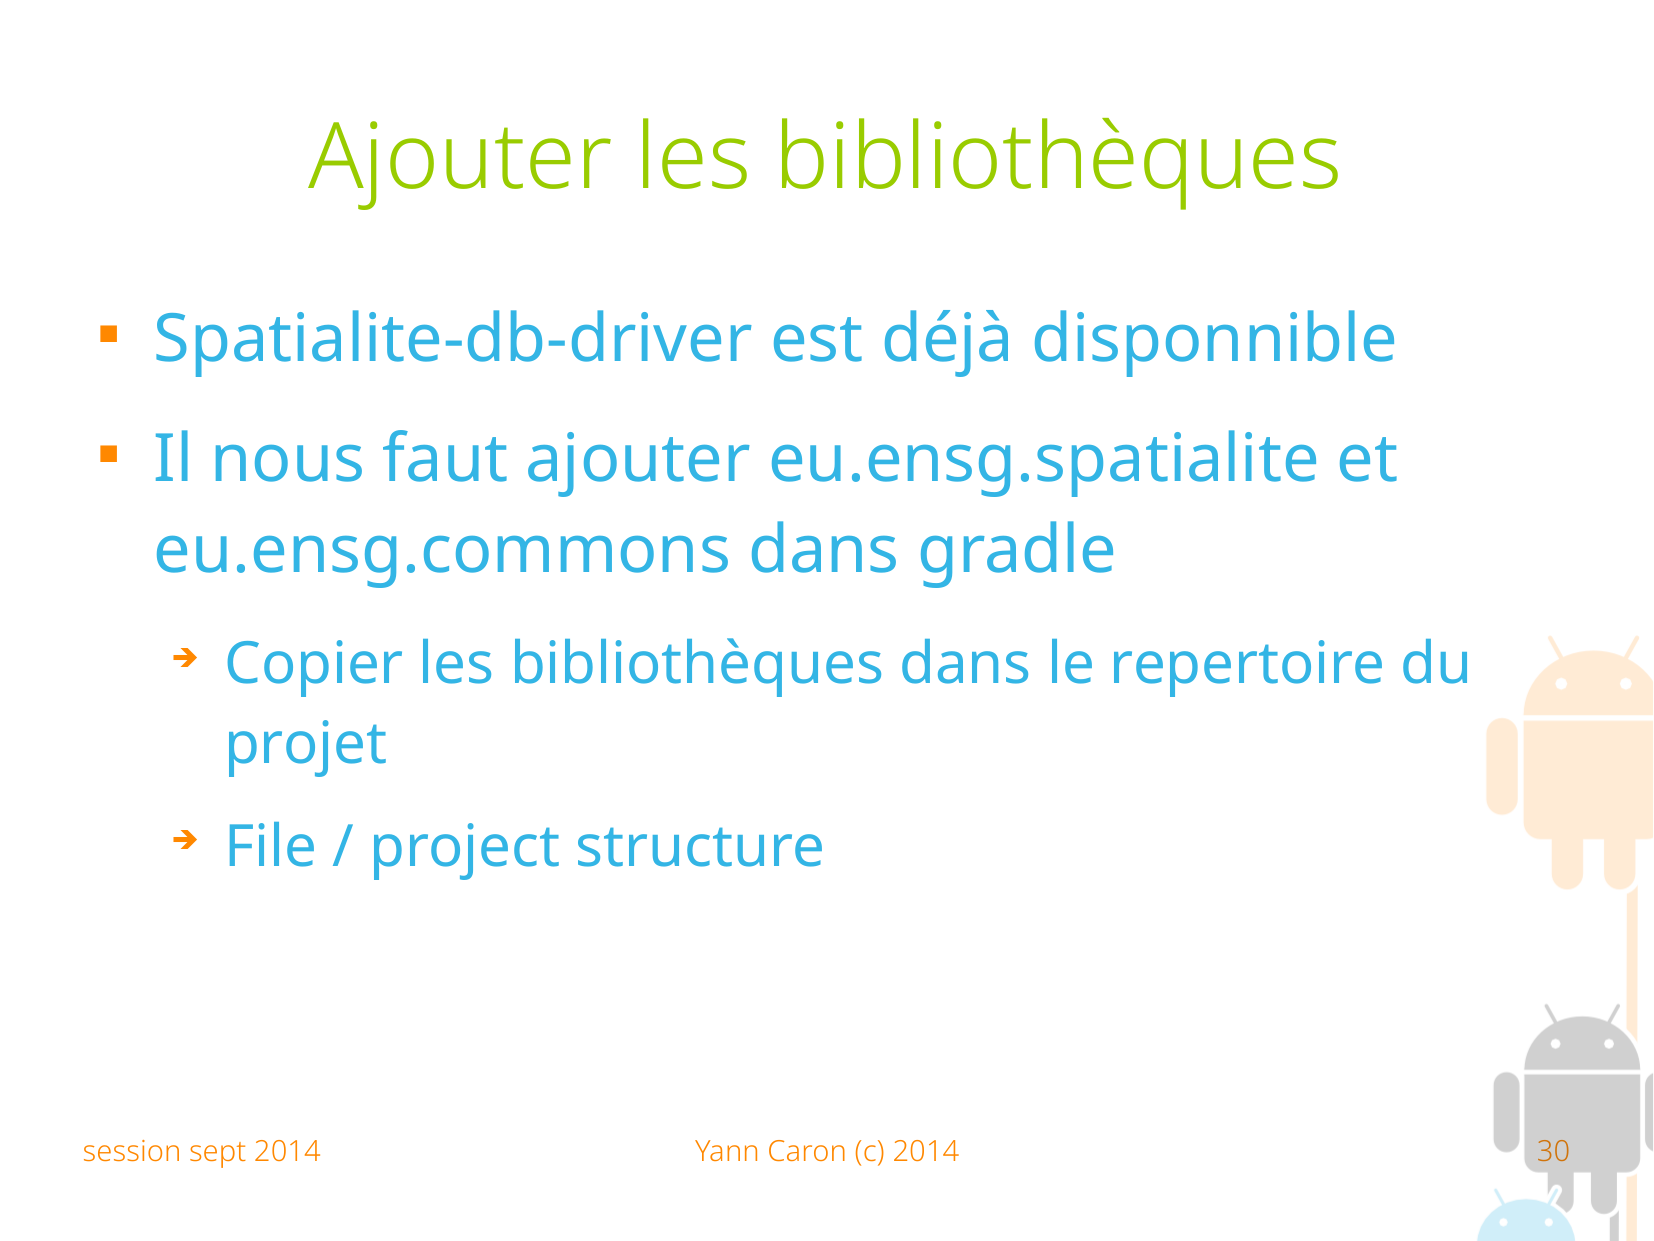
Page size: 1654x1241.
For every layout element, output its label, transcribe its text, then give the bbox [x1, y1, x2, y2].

picture [240, 423, 1654, 1241]
title Ajouter les bibliothèques [82, 49, 1571, 257]
list Spatialite-db-driver est déjà disponnible Il nous faut ajouter eu.ensg.spatialite et eu.ensg.commons dans gradle Copier les bibliothèques dans le repertoire du projet File / project structure [82, 290, 1546, 1010]
